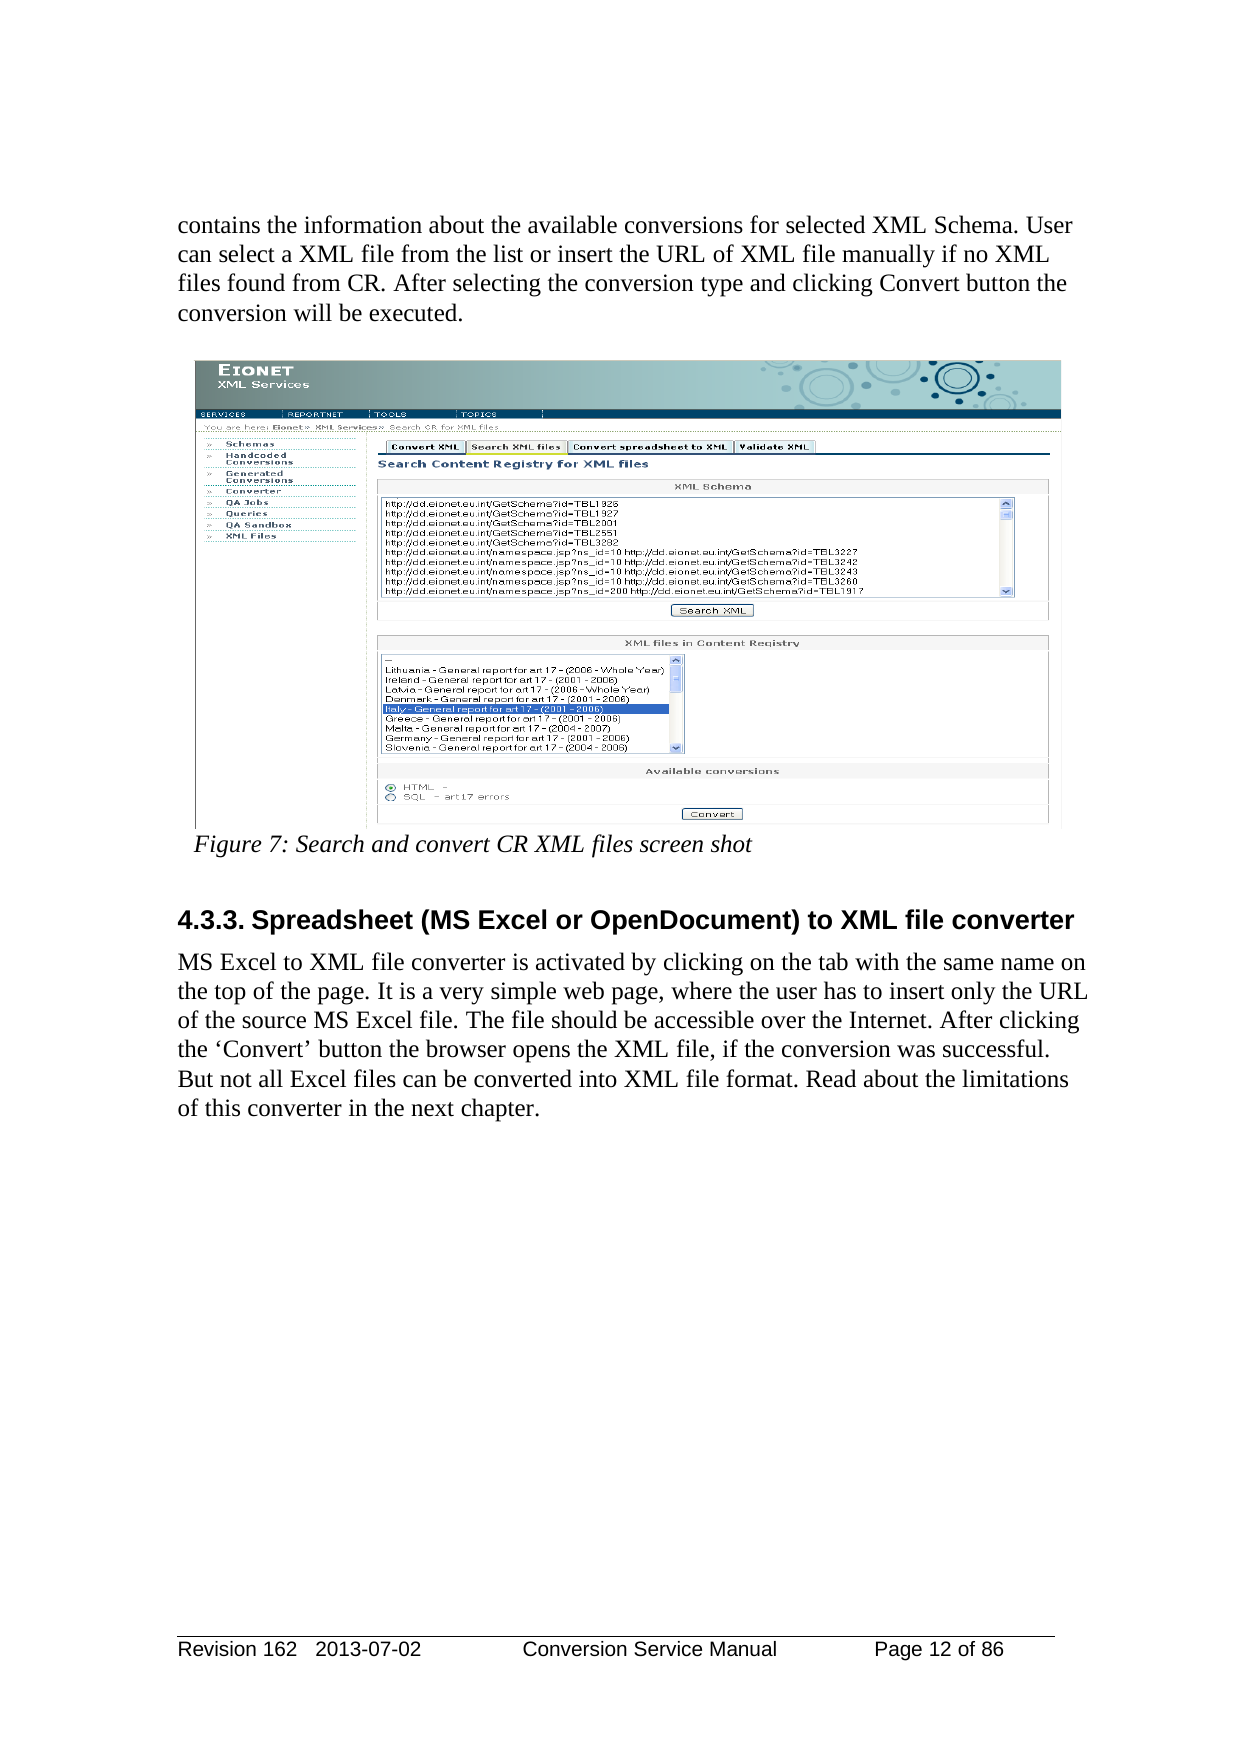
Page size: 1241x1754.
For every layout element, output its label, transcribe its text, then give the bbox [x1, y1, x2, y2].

text MS Excel to XML file converter is activated by clicking on the tab with the same name on the top of the page. It is a very simple web page, where the user has to insert only the URL of the source MS Excel file. The file should be accessible over the Internet. After clicking the ‘Convert’ button the browser opens the XML file, if the conversion was successful. But not all Excel files can be converted into XML file format. Read about the limitations of this converter in the next chapter. [177, 947, 1092, 1122]
text contains the information about the available conversions for selected XML Schema. User can select a XML file from the list or insert the URL of XML file manually if no XML files found from CR. After selecting the conversion type and clicking Convert button the conversion will be executed. [177, 210, 1092, 326]
subtitle Spreadsheet (MS Excel or OpenDocument) to XML file converter [177, 904, 1092, 935]
text Figure 7: Search and convert CR XML files screen shot [194, 829, 1061, 858]
